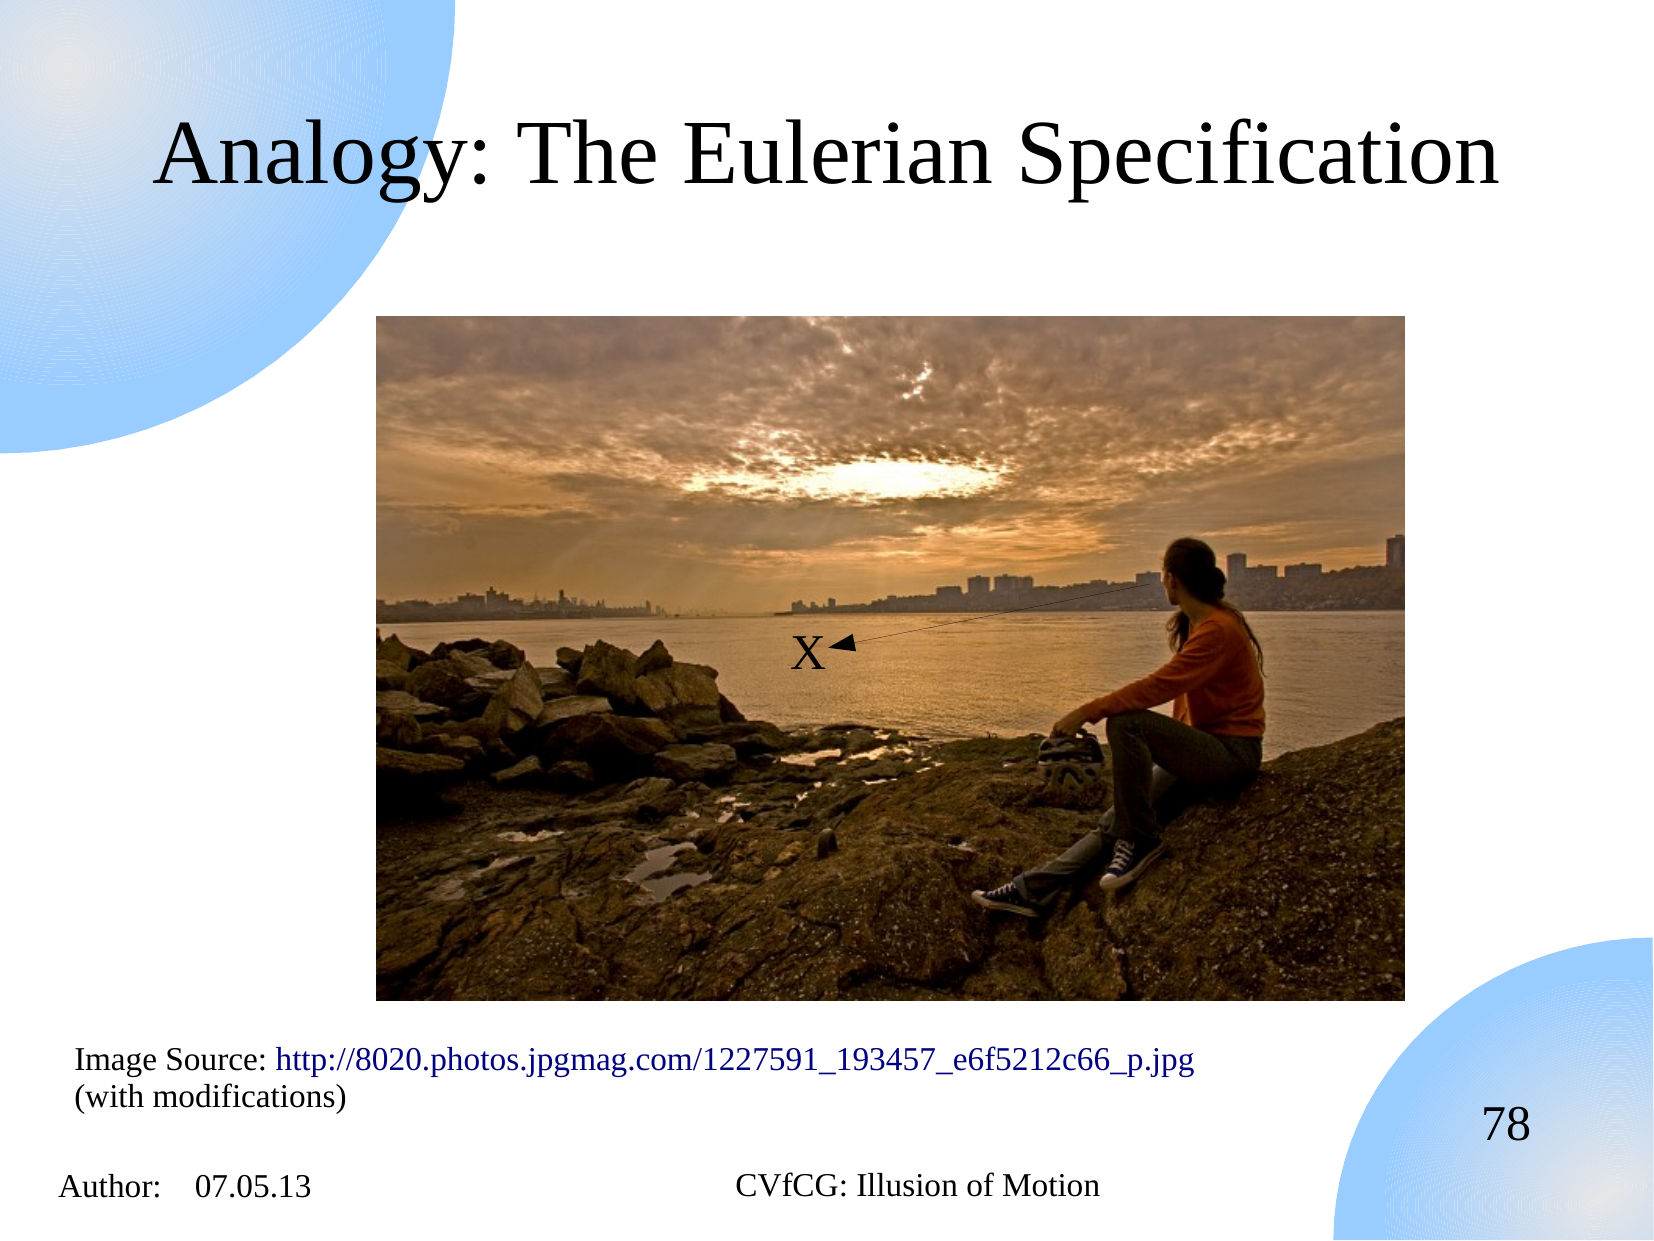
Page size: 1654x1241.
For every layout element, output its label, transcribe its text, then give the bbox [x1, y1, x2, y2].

text_box [1401, 1095, 1611, 1152]
text_box CVfCG: Illusion of Motion [735, 1166, 1346, 1204]
text_box X [790, 625, 849, 681]
title Analogy: The Eulerian Specification [82, 49, 1571, 257]
text_box Image Source: http://8020.photos.jpgmag.com/1227591_193457_e6f5212c66_p.jpg (with modifications) [74, 1040, 1279, 1115]
picture [376, 316, 1405, 1001]
